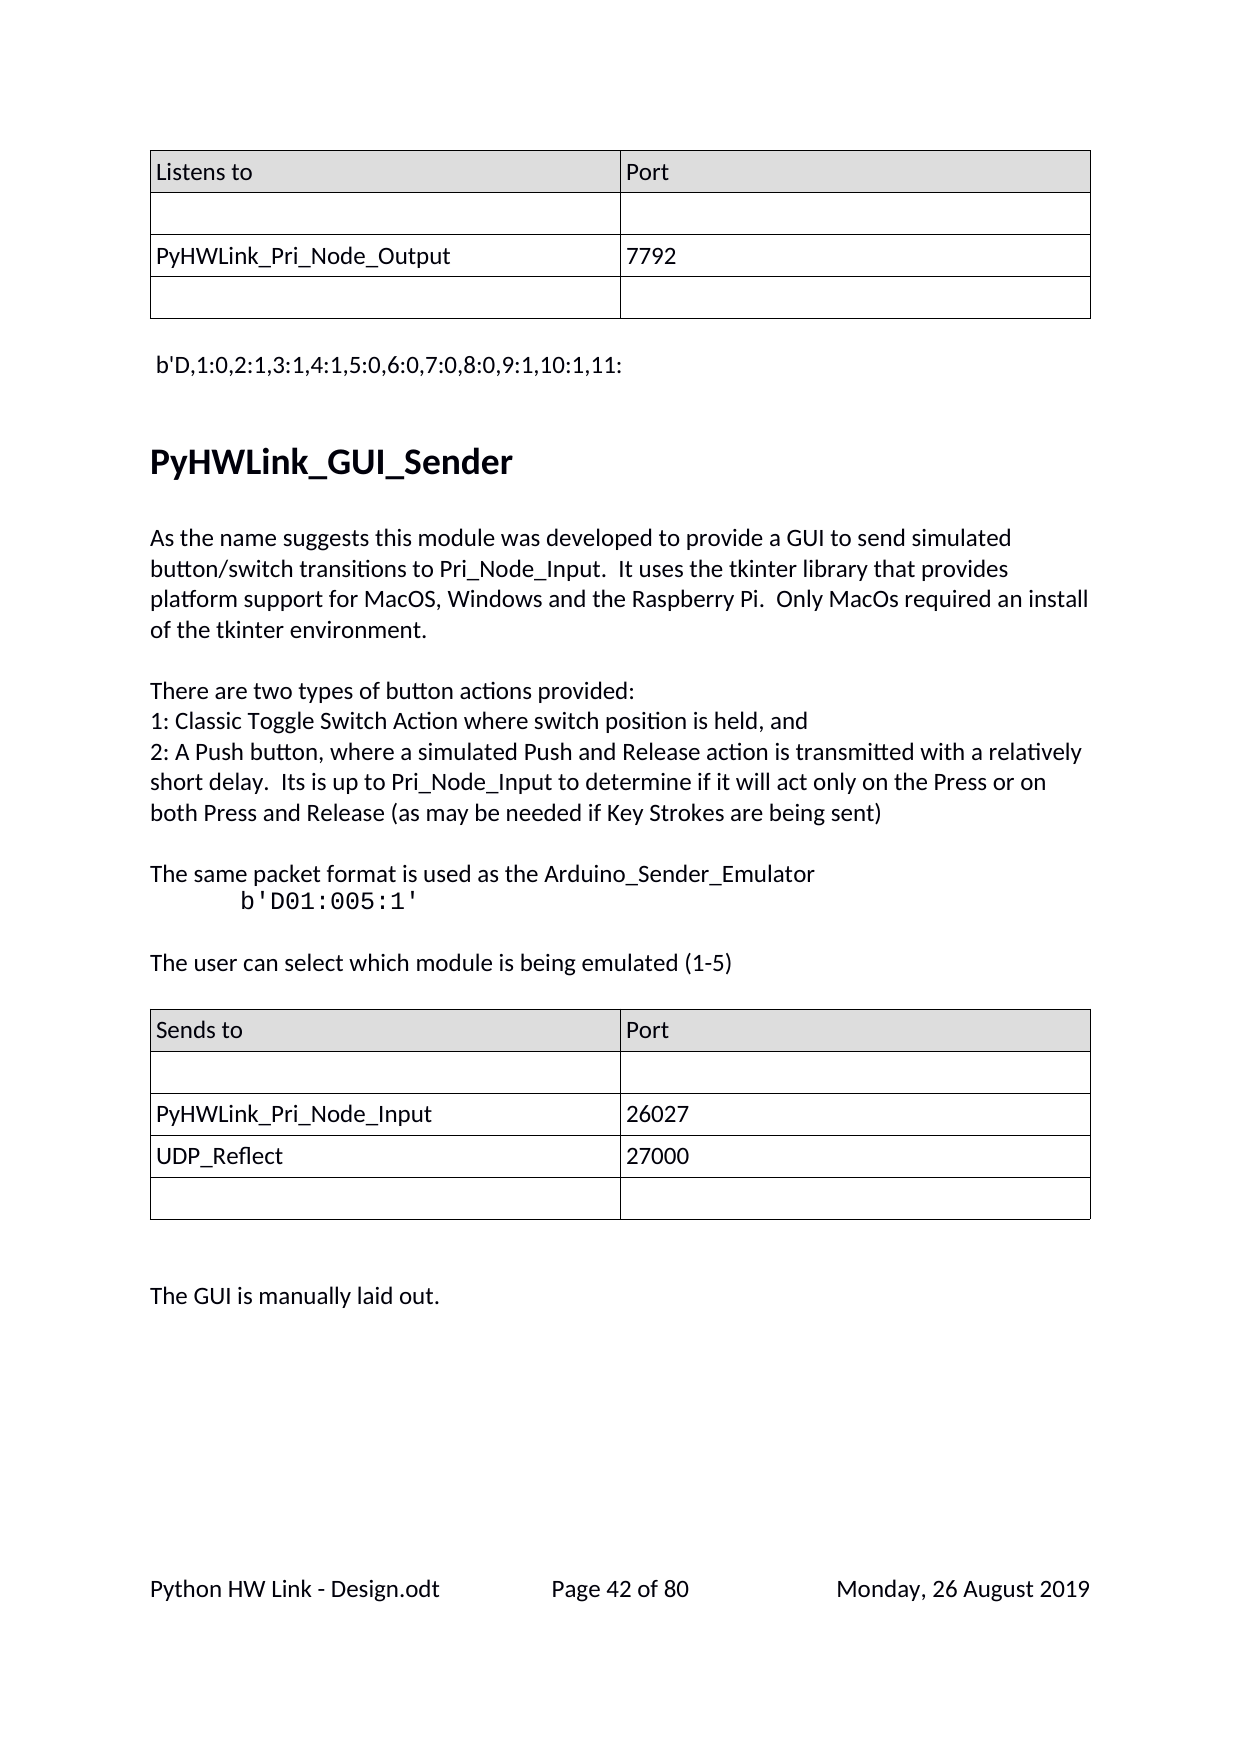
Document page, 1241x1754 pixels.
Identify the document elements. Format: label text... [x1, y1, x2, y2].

table_cell [621, 1178, 1090, 1219]
text The GUI is manually laid out. [150, 1280, 1090, 1311]
text The user can select which module is being emulated (1-5) [150, 947, 1090, 978]
table_cell 7792 [621, 235, 1090, 276]
table_cell [621, 277, 1090, 318]
text There are two types of button actions provided: [150, 675, 1090, 705]
text 1: Classic Toggle Switch Action where switch position is held, and [150, 705, 1090, 736]
table_header Port [621, 1010, 1090, 1051]
text 2: A Push button, where a simulated Push and Release action is transmitted with a relatively short delay. Its is up to Pri_Node_Input to determine if it will act only on the Press or on both Press and Release (as may be needed if Key Strokes are being sent) [150, 736, 1090, 827]
table_cell UDP_Reflect [151, 1136, 620, 1177]
table_header Sends to [151, 1010, 620, 1051]
subtitle PyHWLink_GUI_Sender [150, 438, 1090, 483]
text As the name suggests this module was developed to provide a GUI to send simulated button/switch transitions to Pri_Node_Input. It uses the tkinter library that provides platform support for MacOS, Windows and the Raspberry Pi. Only MacOs required an install of the tkinter environment. [150, 522, 1090, 644]
text b'D,1:0,2:1,3:1,4:1,5:0,6:0,7:0,8:0,9:1,10:1,11: [150, 349, 1090, 379]
table_cell 27000 [621, 1136, 1090, 1177]
table_header Port [621, 151, 1090, 192]
table_cell [151, 193, 620, 234]
table_cell [151, 1178, 620, 1219]
table_header Listens to [151, 151, 620, 192]
table_cell 26027 [621, 1094, 1090, 1135]
text b'D01:005:1' [225, 888, 1090, 917]
table_cell PyHWLink_Pri_Node_Input [151, 1094, 620, 1135]
table_cell [621, 1052, 1090, 1093]
table_cell [151, 1052, 620, 1093]
text The same packet format is used as the Arduino_Sender_Emulator [150, 858, 1090, 888]
table_cell [151, 277, 620, 318]
table_cell PyHWLink_Pri_Node_Output [151, 235, 620, 276]
table_cell [621, 193, 1090, 234]
